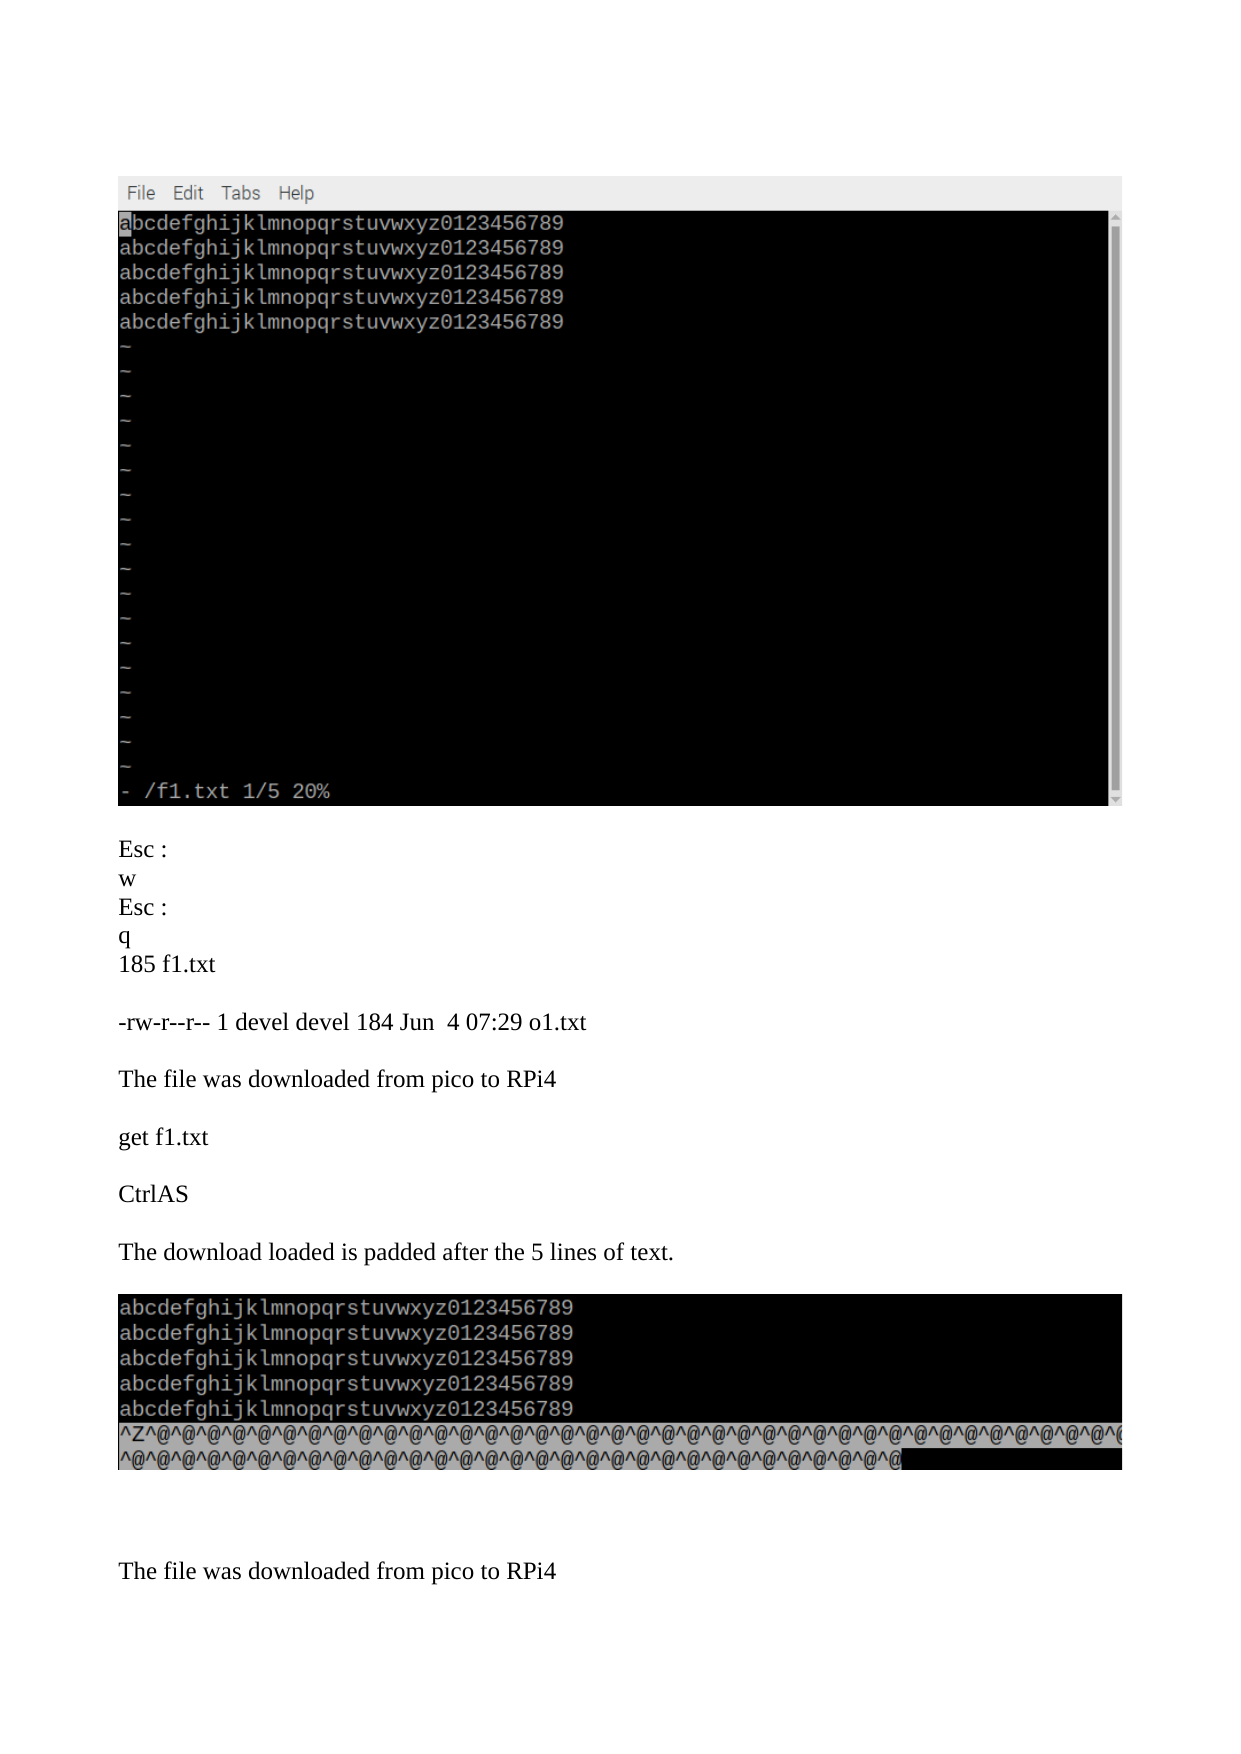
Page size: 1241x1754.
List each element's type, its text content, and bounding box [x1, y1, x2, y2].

text -rw-r--r-- 1 devel devel 184 Jun 4 07:29 o1.txt [118, 1007, 1122, 1036]
text The file was downloaded from pico to RPi4 [118, 1556, 1122, 1584]
text The file was downloaded from pico to RPi4 [118, 1064, 1122, 1093]
text 185 f1.txt [118, 949, 1122, 978]
text get f1.txt [118, 1122, 1122, 1151]
text The download loaded is padded after the 5 lines of text. [118, 1237, 1122, 1266]
text Esc : [118, 892, 1122, 921]
picture [118, 1294, 1123, 1470]
picture [118, 176, 1123, 806]
text w [118, 863, 1122, 892]
text CtrlAS [118, 1179, 1122, 1208]
text q [118, 921, 1122, 949]
text Esc : [118, 834, 1122, 863]
